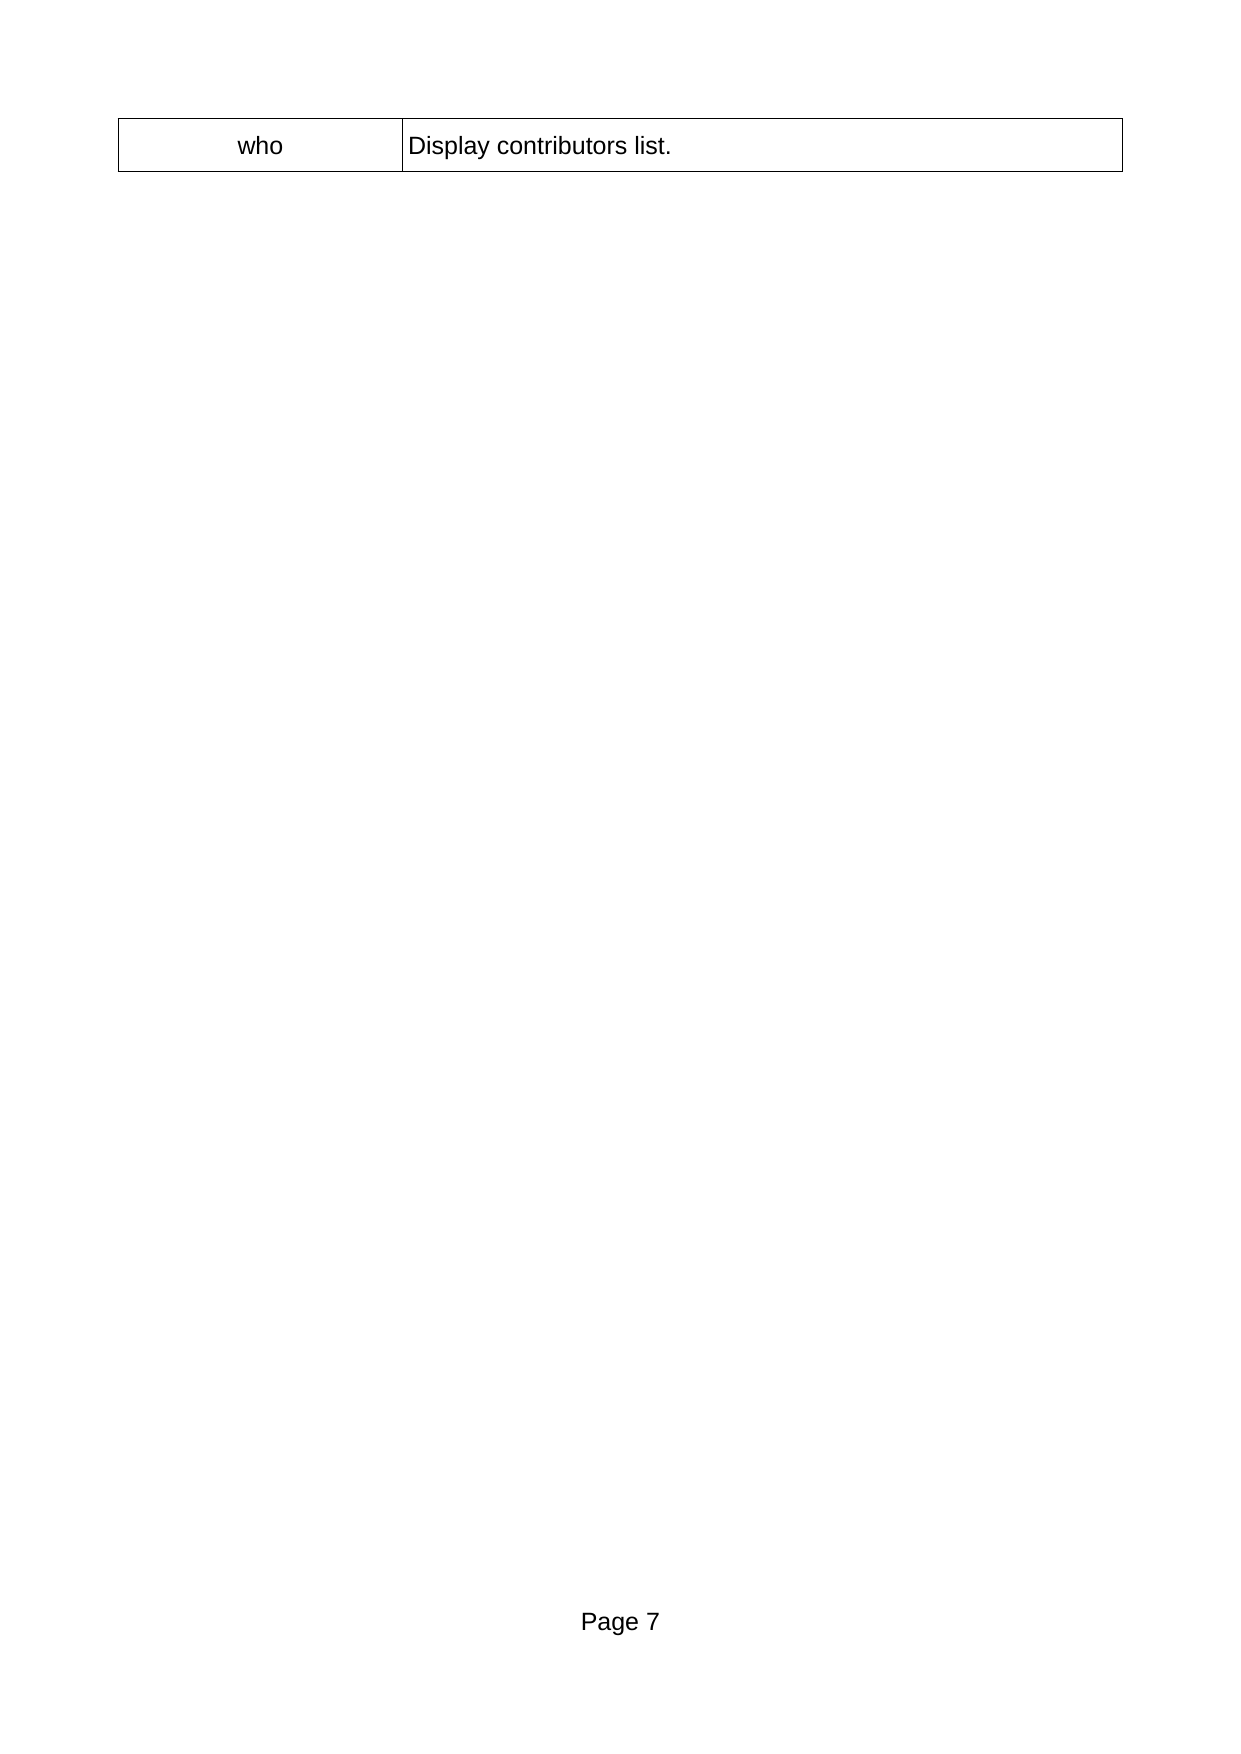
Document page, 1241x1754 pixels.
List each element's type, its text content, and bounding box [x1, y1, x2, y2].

table_cell Who [119, 119, 402, 171]
table_cell Display contributors list. [403, 119, 1122, 171]
